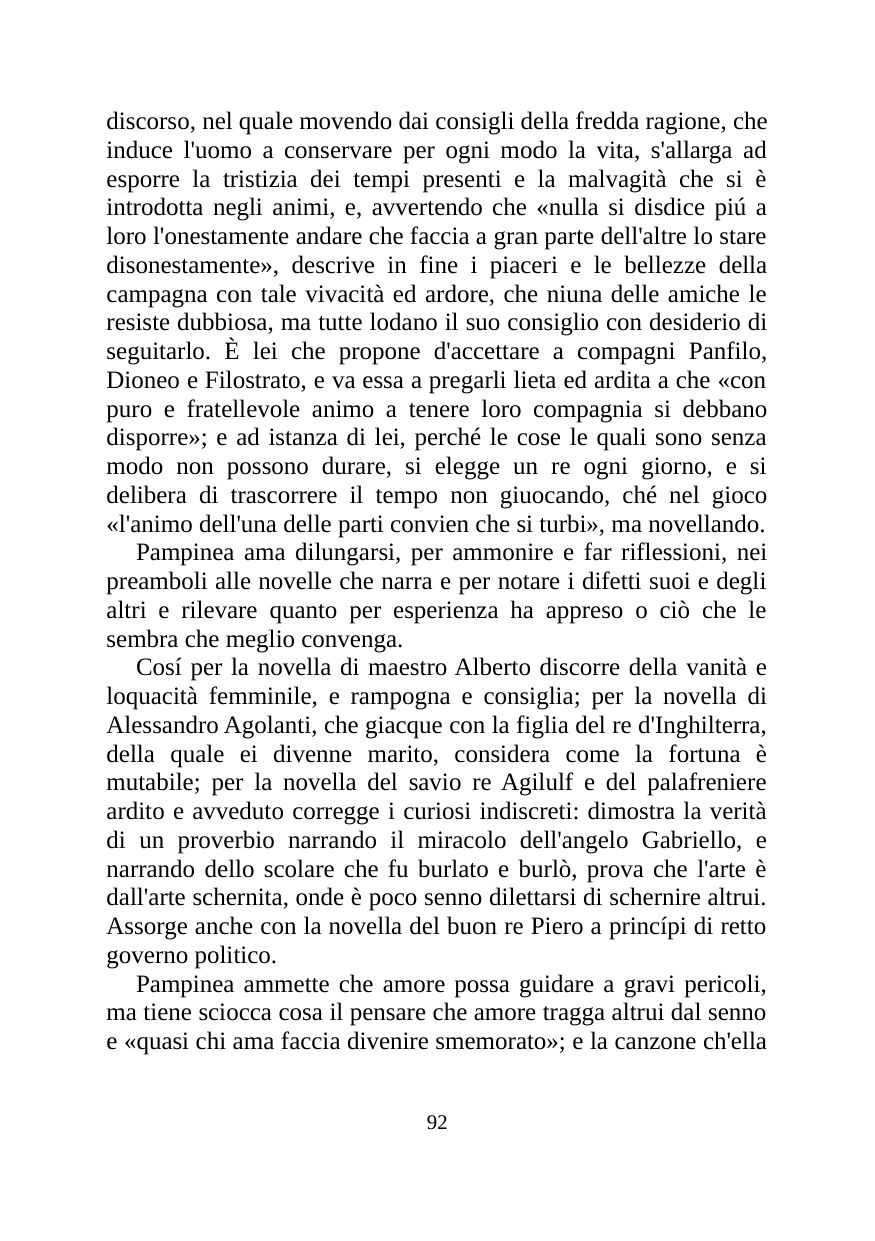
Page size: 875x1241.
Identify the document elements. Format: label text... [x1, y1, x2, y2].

text discorso, nel quale movendo dai consigli della fredda ragione, che induce l'uomo a conservare per ogni modo la vita, s'allarga ad esporre la tristizia dei tempi presenti e la malvagità che si è introdotta negli animi, e, avvertendo che «nulla si disdice piú a loro l'onestamente andare che faccia a gran parte dell'altre lo stare disonestamente», descrive in fine i piaceri e le bellezze della campagna con tale vivacità ed ardore, che niuna delle amiche le resiste dubbiosa, ma tutte lodano il suo consiglio con desiderio di seguitarlo. È lei che propone d'accettare a compagni Panfilo, Dioneo e Filostrato, e va essa a pregarli lieta ed ardita a che «con puro e fratellevole animo a tenere loro compagnia si debbano disporre»; e ad istanza di lei, perché le cose le quali sono senza modo non possono durare, si elegge un re ogni giorno, e si delibera di trascorrere il tempo non giuocando, ché nel gioco «l'animo dell'una delle parti convien che si turbi», ma novellando. [106, 106, 768, 537]
text Cosí per la novella di maestro Alberto discorre della vanità e loquacità femminile, e rampogna e consiglia; per la novella di Alessandro Agolanti, che giacque con la figlia del re d'Inghilterra, della quale ei divenne marito, considera come la fortuna è mutabile; per la novella del savio re Agilulf e del palafreniere ardito e avveduto corregge i curiosi indiscreti: dimostra la verità di un proverbio narrando il miracolo dell'angelo Gabriello, e narrando dello scolare che fu burlato e burlò, prova che l'arte è dall'arte schernita, onde è poco senno dilettarsi di schernire altrui. Assorge anche con la novella del buon re Piero a princípi di retto governo politico. [106, 652, 768, 969]
text Pampinea ama dilungarsi, per ammonire e far riflessioni, nei preamboli alle novelle che narra e per notare i difetti suoi e degli altri e rilevare quanto per esperienza ha appreso o ciò che le sembra che meglio convenga. [106, 537, 768, 652]
text Pampinea ammette che amore possa guidare a gravi pericoli, ma tiene sciocca cosa il pensare che amore tragga altrui dal senno e «quasi chi ama faccia divenire smemorato»; e la canzone ch'ella [106, 969, 768, 1055]
